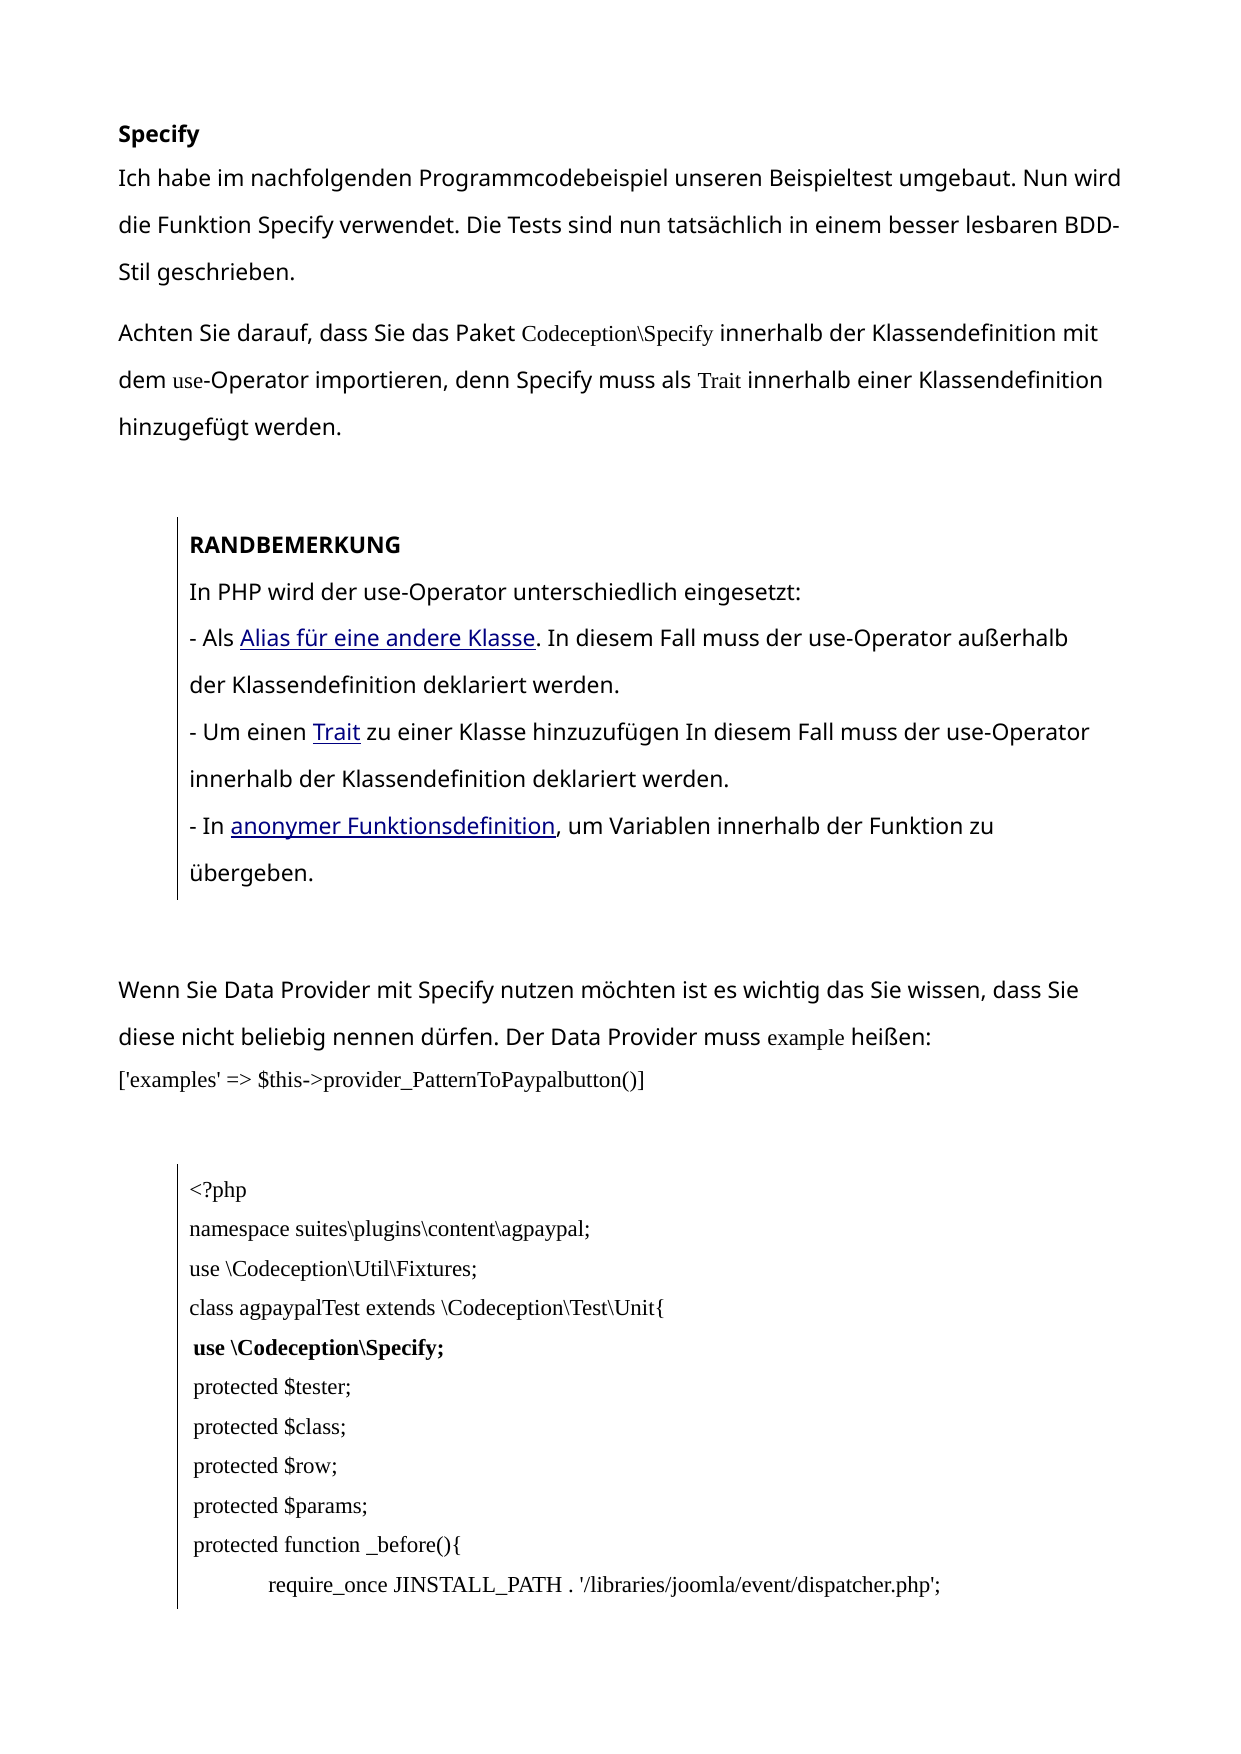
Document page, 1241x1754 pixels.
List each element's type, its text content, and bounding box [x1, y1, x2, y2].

subtitle Specify [118, 118, 1122, 149]
text Achten Sie darauf, dass Sie das Paket Codeception\Specify innerhalb der Klassendefinition mit dem use-Operator importieren, denn Specify muss als Trait innerhalb einer Klassendefinition hinzugefügt werden. [118, 317, 1122, 442]
text Wenn Sie Data Provider mit Specify nutzen möchten ist es wichtig das Sie wissen, dass Sie diese nicht beliebig nennen dürfen. Der Data Provider muss example heißen: ['examples' => $this->provider_PatternToPaypalbutton()] [118, 974, 1122, 1092]
text Ich habe im nachfolgenden Programmcodebeispiel unseren Beispieltest umgebaut. Nun wird die Funktion Specify verwendet. Die Tests sind nun tatsächlich in einem besser lesbaren BDD-Stil geschrieben. [118, 162, 1122, 287]
text RANDBEMERKUNG In PHP wird der use-Operator unterschiedlich eingesetzt: - Als Alias für eine andere Klasse. In diesem Fall muss der use-Operator außerhalb der Klassendefinition deklariert werden. - Um einen Trait zu einer Klasse hinzuzufügen In diesem Fall muss der use-Operator innerhalb der Klassendefinition deklariert werden. - In anonymer Funktionsdefinition, um Variablen innerhalb der Funktion zu übergeben. [178, 517, 1122, 900]
text <?php namespace suites\plugins\content\agpaypal; use \Codeception\Util\Fixtures; class agpaypalTest extends \Codeception\Test\Unit{ use \Codeception\Specify; protected $tester; protected $class; protected $row; protected $params; protected function _before(){ require_once JINSTALL_PATH . '/libraries/joomla/event/dispatcher.php'; [178, 1164, 1122, 1609]
